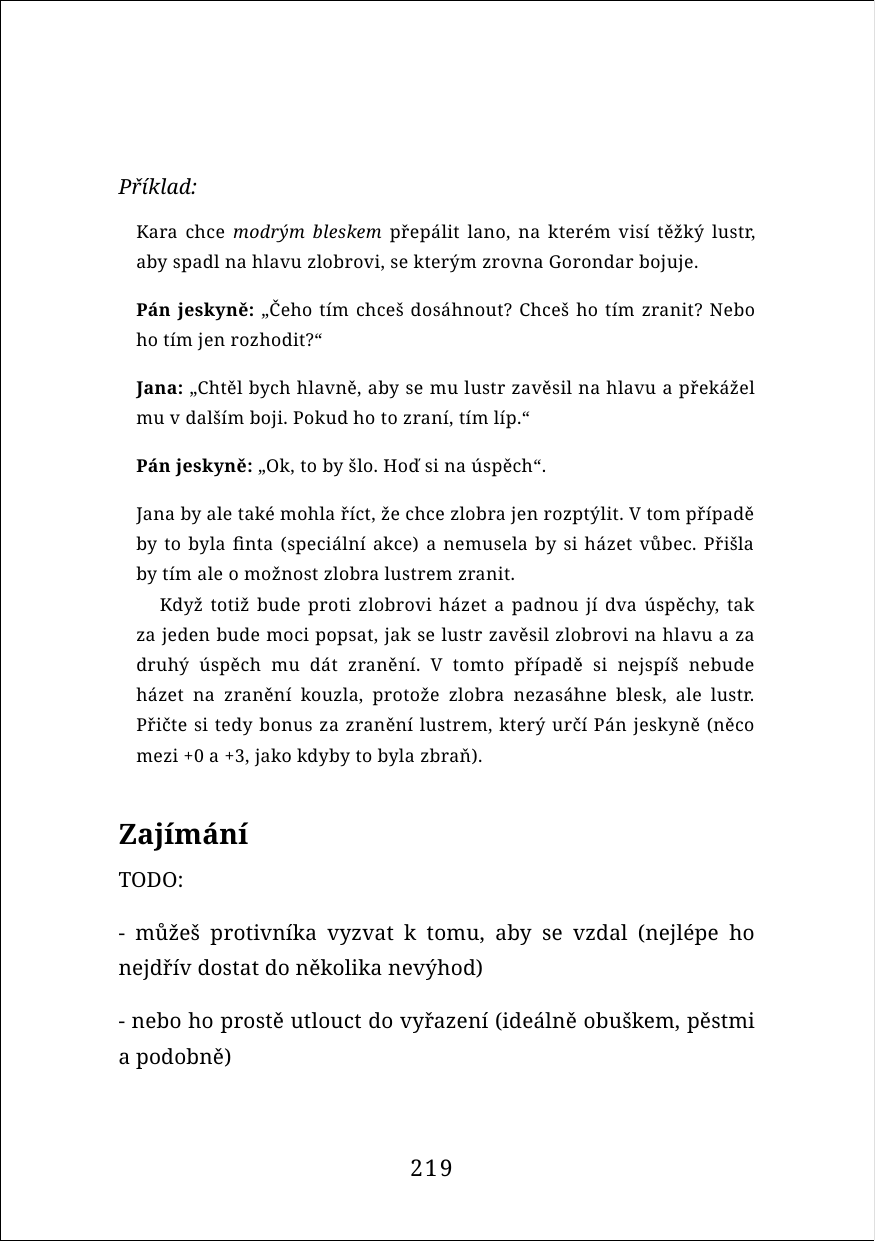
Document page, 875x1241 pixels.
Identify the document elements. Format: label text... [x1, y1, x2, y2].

text - můžeš protivníka vyzvat k tomu, aby se vzdal (nejlépe ho nejdřív dostat do několika nevýhod) [118, 918, 756, 982]
text Příklad: [118, 172, 756, 200]
text TODO: [118, 865, 756, 893]
text - nebo ho prostě utlouct do vyřazení (ideálně obuškem, pěstmi a podobně) [118, 1007, 756, 1071]
subtitle Zajímání [118, 814, 756, 853]
text Kara chce modrým bleskem přepálit lano, na kterém visí těžký lustr, aby spadl na hlavu zlobrovi, se kterým zrovna Gorondar bojuje. [136, 219, 756, 273]
text Jana by ale také mohla říct, že chce zlobra jen rozptýlit. V tom případě by to byla finta (speciální akce) a nemusela by si házet vůbec. Přišla by tím ale o možnost zlobra lustrem zranit. Když totiž bude proti zlobrovi házet a padnou jí dva úspěchy, tak za jeden bude moci popsat, jak se lustr zavěsil zlobrovi na hlavu a za druhý úspěch mu dát zranění. V tomto případě si nejspíš nebude házet na zranění kouzla, protože zlobra nezasáhne blesk, ale lustr. Přičte si tedy bonus za zranění lustrem, který určí Pán jeskyně (něco mezi +0 a +3, jako kdyby to byla zbraň). [136, 501, 756, 767]
text Jana: „Chtěl bych hlavně, aby se mu lustr zavěsil na hlavu a překážel mu v dalším boji. Pokud ho to zraní, tím líp.“ [136, 375, 756, 430]
text Pán jeskyně: „Ok, to by šlo. Hoď si na úspěch“. [136, 453, 756, 478]
text Pán jeskyně: „Čeho tím chceš dosáhnout? Chceš ho tím zranit? Nebo ho tím jen rozhodit?“ [136, 297, 756, 352]
